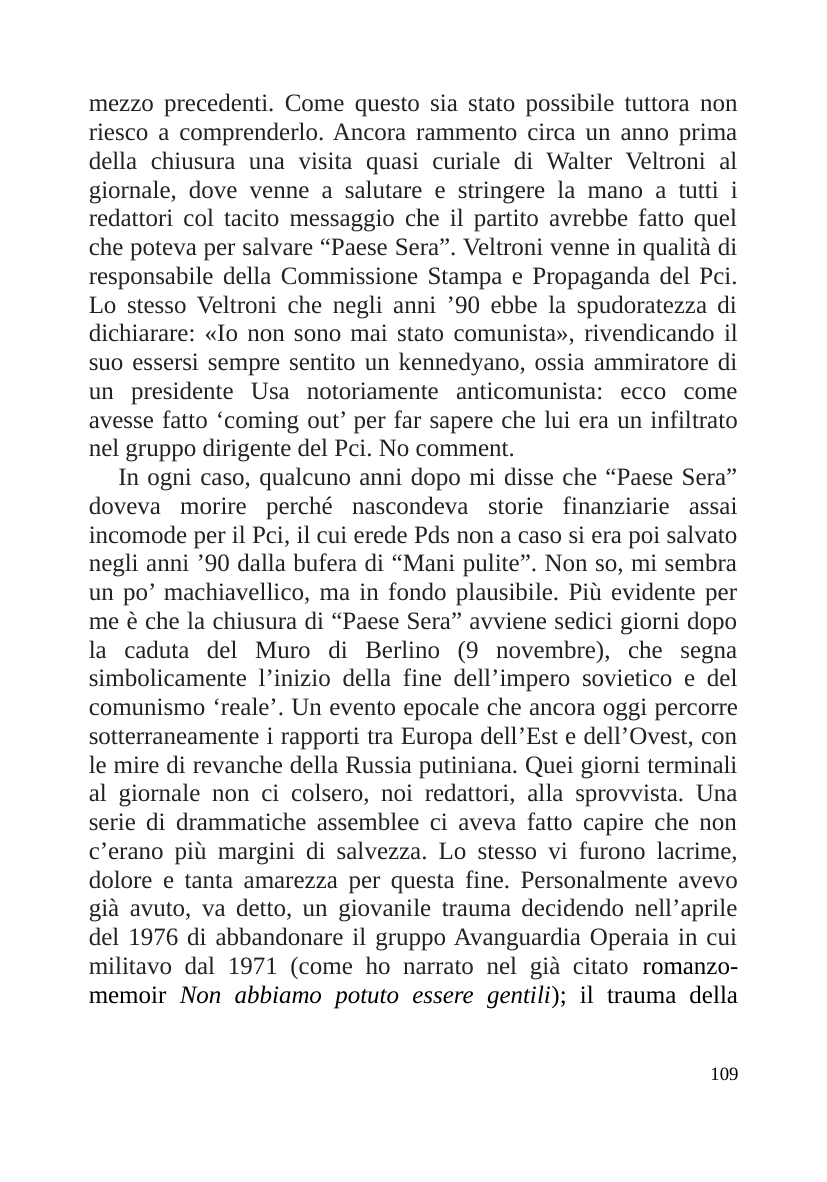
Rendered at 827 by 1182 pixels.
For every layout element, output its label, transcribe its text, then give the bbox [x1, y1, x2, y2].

text In ogni caso, qualcuno anni dopo mi disse che “Paese Sera” doveva morire perché nascondeva storie finanziarie assai incomode per il Pci, il cui erede Pds non a caso si era poi salvato negli anni ’90 dalla bufera di “Mani pulite”. Non so, mi sembra un po’ machiavellico, ma in fondo plausibile. Più evidente per me è che la chiusura di “Paese Sera” avviene sedici giorni dopo la caduta del Muro di Berlino (9 novembre), che segna simbolicamente l’inizio della fine dell’impero sovietico e del comunismo ‘reale’. Un evento epocale che ancora oggi percorre sotterraneamente i rapporti tra Europa dell’Est e dell’Ovest, con le mire di revanche della Russia putiniana. Quei giorni terminali al giornale non ci colsero, noi redattori, alla sprovvista. Una serie di drammatiche assemblee ci aveva fatto capire che non c’erano più margini di salvezza. Lo stesso vi furono lacrime, dolore e tanta amarezza per questa fine. Personalmente avevo già avuto, va detto, un giovanile trauma decidendo nell’aprile del 1976 di abbandonare il gruppo Avanguardia Operaia in cui militavo dal 1971 (come ho narrato nel già citato romanzo-memoir Non abbiamo potuto essere gentili); il trauma della [88, 462, 738, 1008]
text mezzo precedenti. Come questo sia stato possibile tuttora non riesco a comprenderlo. Ancora rammento circa un anno prima della chiusura una visita quasi curiale di Walter Veltroni al giornale, dove venne a salutare e stringere la mano a tutti i redattori col tacito messaggio che il partito avrebbe fatto quel che poteva per salvare “Paese Sera”. Veltroni venne in qualità di responsabile della Commissione Stampa e Propaganda del Pci. Lo stesso Veltroni che negli anni ’90 ebbe la spudoratezza di dichiarare: «Io non sono mai stato comunista», rivendicando il suo essersi sempre sentito un kennedyano, ossia ammiratore di un presidente Usa notoriamente anticomunista: ecco come avesse fatto ‘coming out’ per far sapere che lui era un infiltrato nel gruppo dirigente del Pci. No comment. [88, 88, 738, 462]
